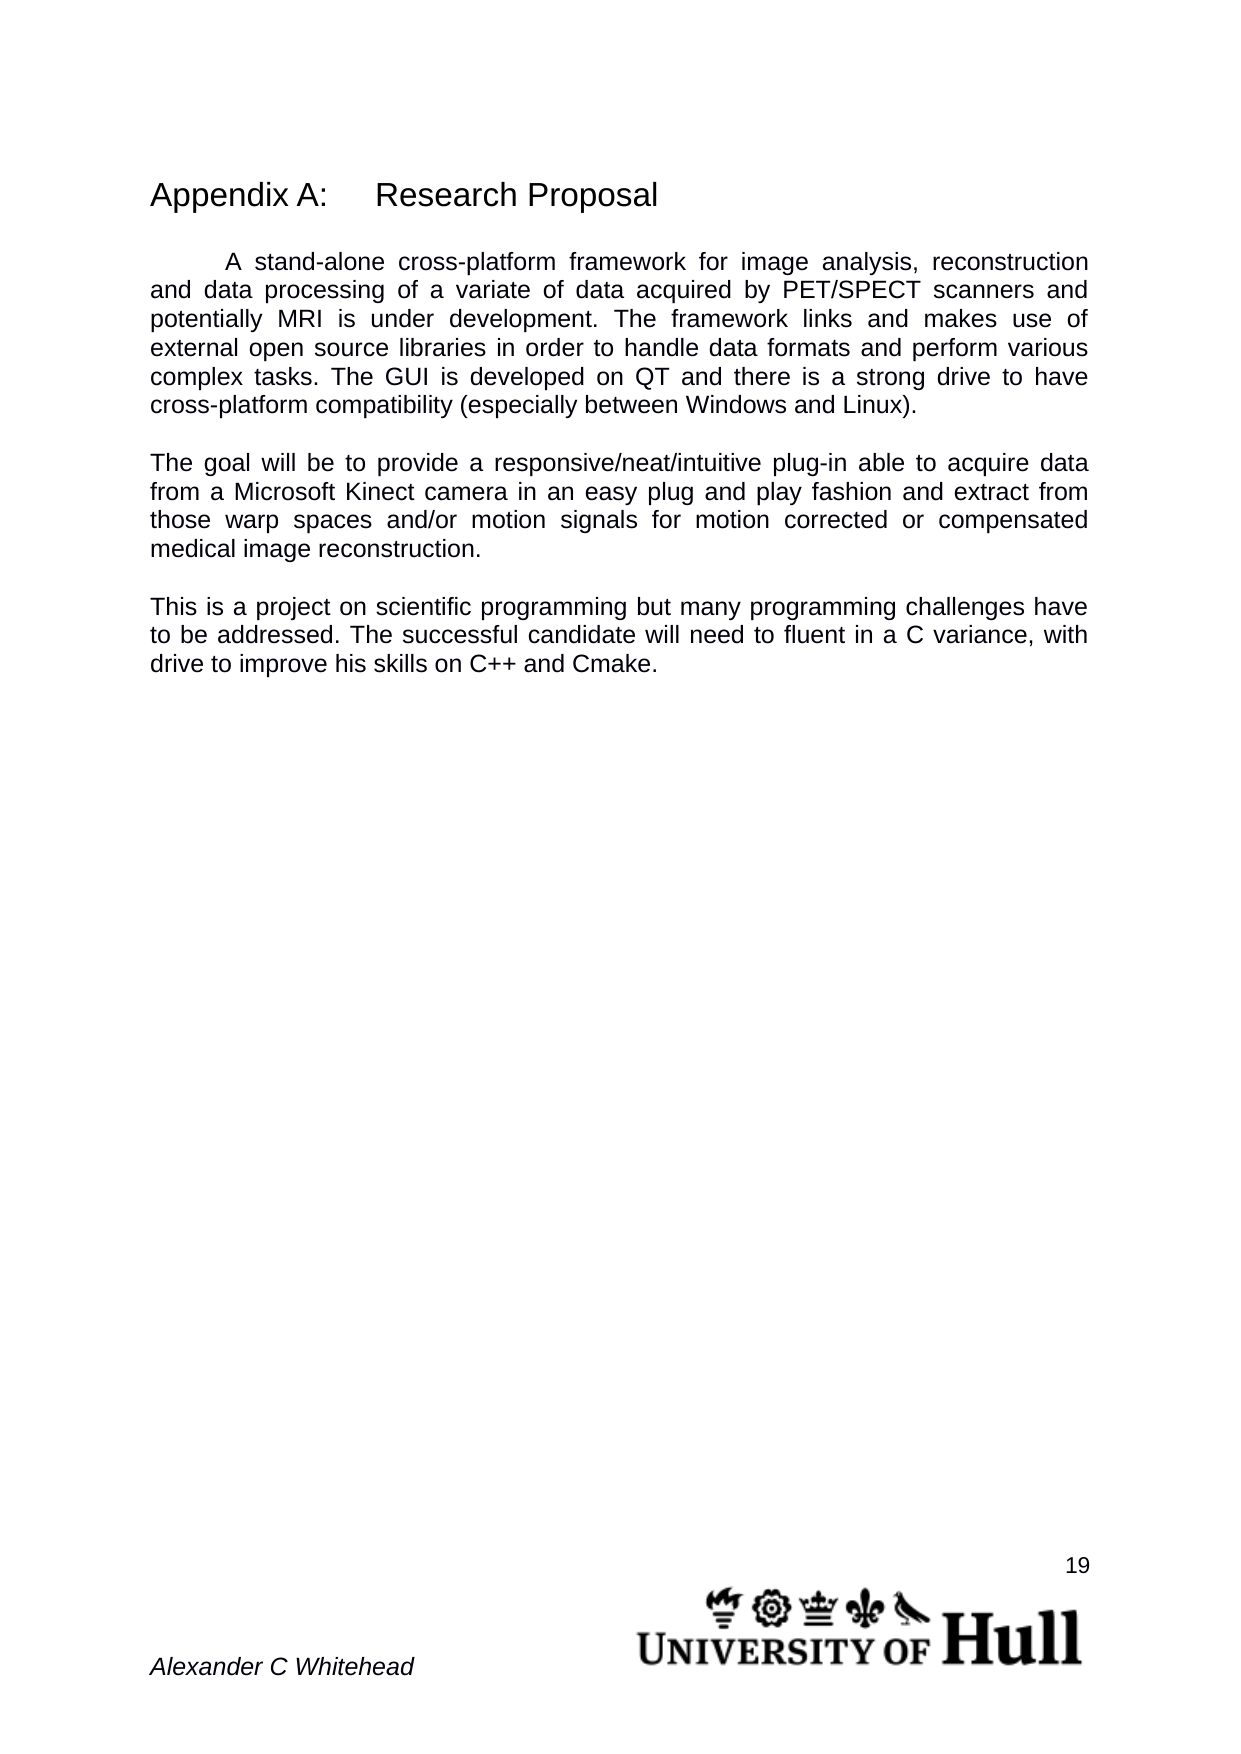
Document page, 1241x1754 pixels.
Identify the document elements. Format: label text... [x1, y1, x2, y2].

text This is a project on scientific programming but many programming challenges have to be addressed. The successful candidate will need to fluent in a C variance, with drive to improve his skills on C++ and Cmake. [150, 592, 1090, 678]
text A stand-alone cross-platform framework for image analysis, reconstruction and data processing of a variate of data acquired by PET/SPECT scanners and potentially MRI is under development. The framework links and makes use of external open source libraries in order to handle data formats and perform various complex tasks. The GUI is developed on QT and there is a strong drive to have cross-platform compatibility (especially between Windows and Linux). [150, 247, 1090, 419]
text The goal will be to provide a responsive/neat/intuitive plug-in able to acquire data from a Microsoft Kinect camera in an easy plug and play fashion and extract from those warp spaces and/or motion signals for motion corrected or compensated medical image reconstruction. [150, 448, 1090, 563]
subtitle Research Proposal [150, 175, 1090, 213]
picture [630, 1578, 1091, 1675]
